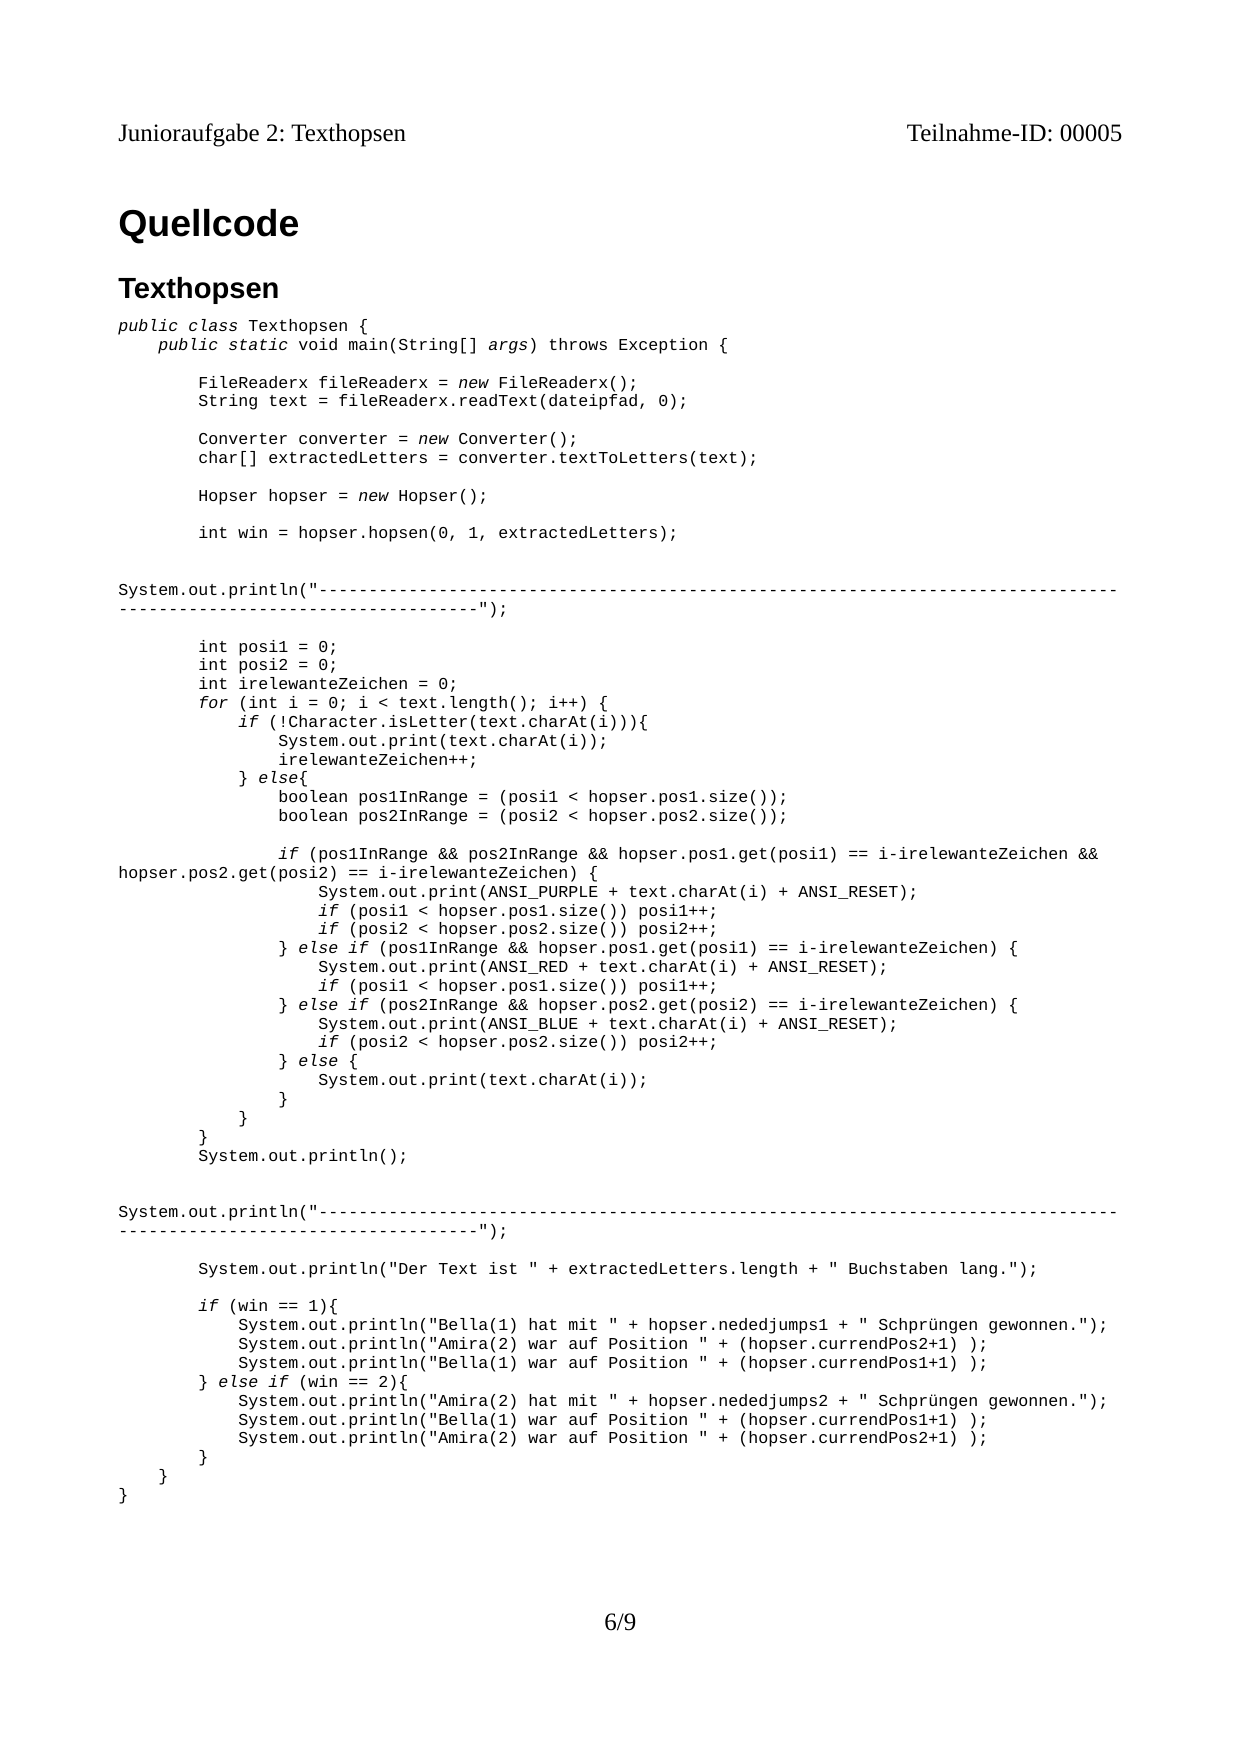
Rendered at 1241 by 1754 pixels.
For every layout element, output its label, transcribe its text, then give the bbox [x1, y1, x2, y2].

text Hopser hopser = new Hopser(); [118, 487, 1122, 506]
text int irelewanteZeichen = 0; [118, 676, 1122, 695]
text System.out.println("Bella(1) war auf Position " + (hopser.currendPos1+1) ); [118, 1354, 1122, 1373]
text if (win == 1){ [118, 1298, 1122, 1317]
text System.out.println("Bella(1) war auf Position " + (hopser.currendPos1+1) ); [118, 1411, 1122, 1430]
text } [118, 1468, 1122, 1487]
text int posi2 = 0; [118, 657, 1122, 676]
text } [118, 1091, 1122, 1109]
text if (posi2 < hopser.pos2.size()) posi2++; [118, 921, 1122, 940]
text System.out.print(text.charAt(i)); [118, 1072, 1122, 1091]
text if (posi1 < hopser.pos1.size()) posi1++; [118, 977, 1122, 996]
text System.out.println("Amira(2) war auf Position " + (hopser.currendPos2+1) ); [118, 1430, 1122, 1449]
text System.out.print(text.charAt(i)); [118, 732, 1122, 751]
text System.out.print(ANSI_BLUE + text.charAt(i) + ANSI_RESET); [118, 1015, 1122, 1034]
text System.out.println("Bella(1) hat mit " + hopser.nededjumps1 + " Schprüngen gewonnen."); [118, 1317, 1122, 1336]
text System.out.println("Amira(2) hat mit " + hopser.nededjumps2 + " Schprüngen gewonnen."); [118, 1392, 1122, 1411]
text FileReaderx fileReaderx = new FileReaderx(); [118, 374, 1122, 393]
subtitle Quellcode [118, 201, 1122, 244]
text if (!Character.isLetter(text.charAt(i))){ [118, 713, 1122, 732]
text } else if (pos1InRange && hopser.pos1.get(posi1) == i-irelewanteZeichen) { [118, 940, 1122, 959]
text irelewanteZeichen++; [118, 751, 1122, 770]
text } else { [118, 1053, 1122, 1072]
text System.out.println(); [118, 1147, 1122, 1166]
subtitle Texthopsen [118, 272, 1122, 305]
text } [118, 1109, 1122, 1128]
text System.out.println("Der Text ist " + extractedLetters.length + " Buchstaben lang."); [118, 1260, 1122, 1279]
text } [118, 1449, 1122, 1468]
text } else if (pos2InRange && hopser.pos2.get(posi2) == i-irelewanteZeichen) { [118, 996, 1122, 1015]
text System.out.println("--------------------------------------------------------------------------------------------------------------------"); [118, 1185, 1122, 1241]
text boolean pos1InRange = (posi1 < hopser.pos1.size()); [118, 789, 1122, 808]
text } else{ [118, 770, 1122, 789]
text int win = hopser.hopsen(0, 1, extractedLetters); [118, 525, 1122, 544]
text } else if (win == 2){ [118, 1373, 1122, 1392]
text System.out.print(ANSI_RED + text.charAt(i) + ANSI_RESET); [118, 959, 1122, 977]
text System.out.println("--------------------------------------------------------------------------------------------------------------------"); [118, 563, 1122, 619]
text } [118, 1128, 1122, 1147]
text System.out.println("Amira(2) war auf Position " + (hopser.currendPos2+1) ); [118, 1336, 1122, 1354]
text if (posi1 < hopser.pos1.size()) posi1++; [118, 902, 1122, 921]
text String text = fileReaderx.readText(dateipfad, 0); [118, 393, 1122, 412]
text boolean pos2InRange = (posi2 < hopser.pos2.size()); [118, 808, 1122, 827]
text for (int i = 0; i < text.length(); i++) { [118, 695, 1122, 713]
text int posi1 = 0; [118, 638, 1122, 657]
text public static void main(String[] args) throws Exception { [118, 336, 1122, 355]
text Converter converter = new Converter(); [118, 431, 1122, 449]
text if (pos1InRange && pos2InRange && hopser.pos1.get(posi1) == i-irelewanteZeichen && hopser.pos2.get(posi2) == i-irelewanteZeichen) { [118, 846, 1122, 883]
text if (posi2 < hopser.pos2.size()) posi2++; [118, 1034, 1122, 1053]
text char[] extractedLetters = converter.textToLetters(text); [118, 449, 1122, 468]
text public class Texthopsen { [118, 318, 1122, 336]
text } [118, 1487, 1122, 1505]
text System.out.print(ANSI_PURPLE + text.charAt(i) + ANSI_RESET); [118, 883, 1122, 902]
